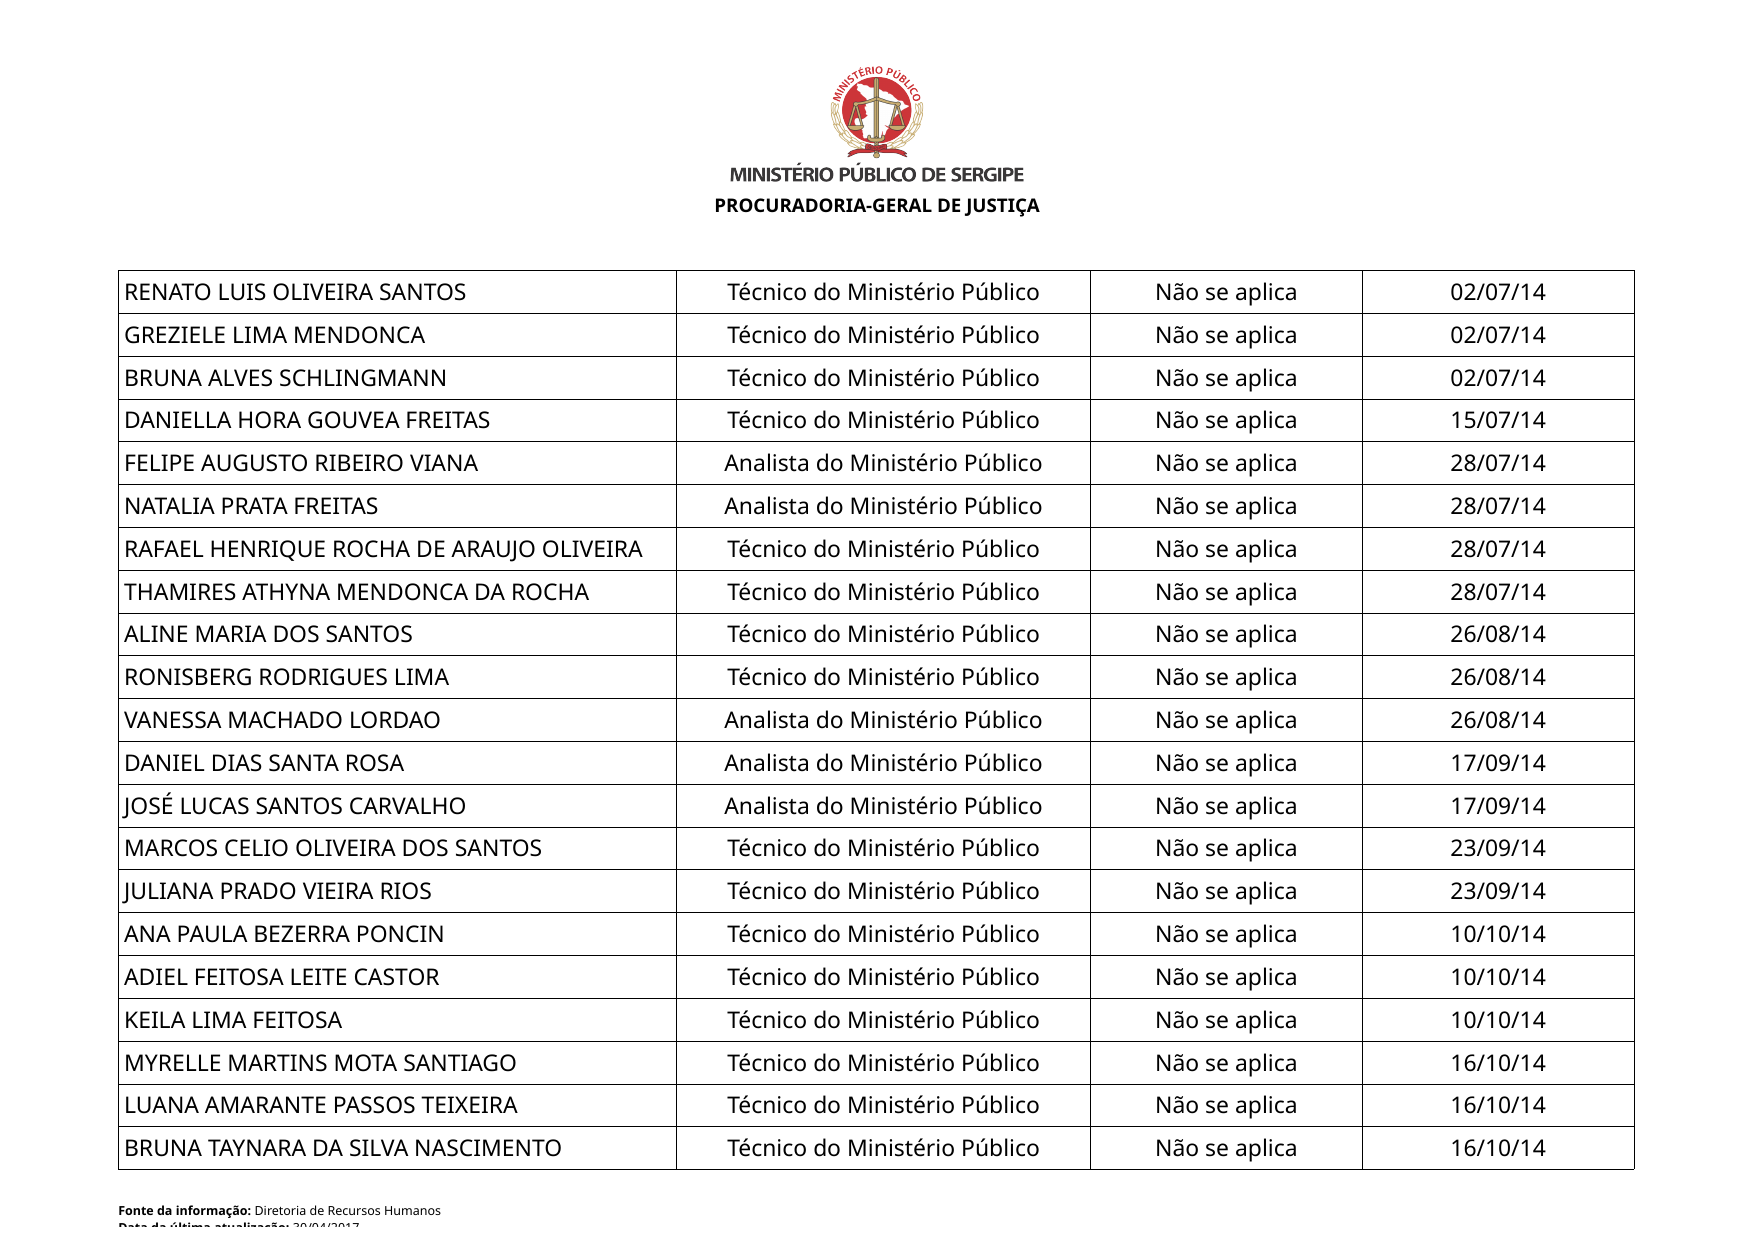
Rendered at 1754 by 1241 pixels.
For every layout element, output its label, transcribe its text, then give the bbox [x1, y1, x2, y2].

table_cell Técnico do Ministério Público [677, 357, 1090, 398]
table_cell VANESSA MACHADO LORDAO [119, 699, 676, 741]
table_cell 28/07/14 [1363, 571, 1634, 612]
table_cell 23/09/14 [1363, 828, 1634, 869]
table_cell 26/08/14 [1363, 656, 1634, 698]
table_cell ALINE MARIA DOS SANTOS [119, 614, 676, 655]
table_cell MARCOS CELIO OLIVEIRA DOS SANTOS [119, 828, 676, 869]
table_cell Não se aplica [1091, 314, 1362, 356]
table_cell Técnico do Ministério Público [677, 913, 1090, 955]
picture [730, 66, 1024, 185]
table_cell 16/10/14 [1363, 1127, 1634, 1169]
table_cell 02/07/14 [1363, 314, 1634, 356]
table_cell Não se aplica [1091, 271, 1362, 313]
table_cell Técnico do Ministério Público [677, 828, 1090, 869]
table_cell Técnico do Ministério Público [677, 314, 1090, 356]
table_cell 16/10/14 [1363, 1085, 1634, 1126]
table_cell Não se aplica [1091, 785, 1362, 827]
table_cell 28/07/14 [1363, 442, 1634, 484]
table_cell 10/10/14 [1363, 999, 1634, 1041]
table_cell KEILA LIMA FEITOSA [119, 999, 676, 1041]
table_cell JOSÉ LUCAS SANTOS CARVALHO [119, 785, 676, 827]
table_cell Técnico do Ministério Público [677, 999, 1090, 1041]
table_cell 26/08/14 [1363, 614, 1634, 655]
table_cell THAMIRES ATHYNA MENDONCA DA ROCHA [119, 571, 676, 612]
table_cell Analista do Ministério Público [677, 699, 1090, 741]
table_cell Não se aplica [1091, 485, 1362, 527]
table_cell 02/07/14 [1363, 357, 1634, 398]
table_cell 28/07/14 [1363, 485, 1634, 527]
table_cell DANIEL DIAS SANTA ROSA [119, 742, 676, 784]
table_cell ADIEL FEITOSA LEITE CASTOR [119, 956, 676, 998]
table_cell BRUNA TAYNARA DA SILVA NASCIMENTO [119, 1127, 676, 1169]
table_cell Técnico do Ministério Público [677, 1042, 1090, 1083]
table_cell BRUNA ALVES SCHLINGMANN [119, 357, 676, 398]
table_cell Técnico do Ministério Público [677, 956, 1090, 998]
table_cell Não se aplica [1091, 1127, 1362, 1169]
table_cell Técnico do Ministério Público [677, 271, 1090, 313]
table_cell Não se aplica [1091, 999, 1362, 1041]
table_cell 17/09/14 [1363, 742, 1634, 784]
table_cell MYRELLE MARTINS MOTA SANTIAGO [119, 1042, 676, 1083]
table_cell Analista do Ministério Público [677, 442, 1090, 484]
table_cell Não se aplica [1091, 828, 1362, 869]
table_cell 02/07/14 [1363, 271, 1634, 313]
table_cell Técnico do Ministério Público [677, 571, 1090, 612]
table_cell Não se aplica [1091, 1085, 1362, 1126]
table_cell Não se aplica [1091, 400, 1362, 441]
table_cell RAFAEL HENRIQUE ROCHA DE ARAUJO OLIVEIRA [119, 528, 676, 570]
table_cell ANA PAULA BEZERRA PONCIN [119, 913, 676, 955]
table_cell Não se aplica [1091, 913, 1362, 955]
table_cell Analista do Ministério Público [677, 742, 1090, 784]
table_cell Técnico do Ministério Público [677, 870, 1090, 912]
table_cell 26/08/14 [1363, 699, 1634, 741]
table_cell Não se aplica [1091, 1042, 1362, 1083]
table_cell Não se aplica [1091, 442, 1362, 484]
table_cell Não se aplica [1091, 571, 1362, 612]
table_cell 10/10/14 [1363, 913, 1634, 955]
table_cell Não se aplica [1091, 614, 1362, 655]
table_cell Analista do Ministério Público [677, 785, 1090, 827]
table_cell Não se aplica [1091, 357, 1362, 398]
table_cell GREZIELE LIMA MENDONCA [119, 314, 676, 356]
table_cell Técnico do Ministério Público [677, 614, 1090, 655]
table_cell Analista do Ministério Público [677, 485, 1090, 527]
table_cell Técnico do Ministério Público [677, 1085, 1090, 1126]
table_cell JULIANA PRADO VIEIRA RIOS [119, 870, 676, 912]
table_cell Não se aplica [1091, 528, 1362, 570]
table_cell Técnico do Ministério Público [677, 656, 1090, 698]
table_cell LUANA AMARANTE PASSOS TEIXEIRA [119, 1085, 676, 1126]
table_cell 17/09/14 [1363, 785, 1634, 827]
table_cell Não se aplica [1091, 699, 1362, 741]
table_cell Técnico do Ministério Público [677, 528, 1090, 570]
table_cell 23/09/14 [1363, 870, 1634, 912]
table_cell DANIELLA HORA GOUVEA FREITAS [119, 400, 676, 441]
table_cell 16/10/14 [1363, 1042, 1634, 1083]
table_cell Técnico do Ministério Público [677, 1127, 1090, 1169]
table_cell 15/07/14 [1363, 400, 1634, 441]
table_cell NATALIA PRATA FREITAS [119, 485, 676, 527]
table_cell 10/10/14 [1363, 956, 1634, 998]
table_cell Não se aplica [1091, 870, 1362, 912]
table_cell RONISBERG RODRIGUES LIMA [119, 656, 676, 698]
table_cell RENATO LUIS OLIVEIRA SANTOS [119, 271, 676, 313]
table_cell Técnico do Ministério Público [677, 400, 1090, 441]
table_cell 28/07/14 [1363, 528, 1634, 570]
table_cell Não se aplica [1091, 956, 1362, 998]
table_cell Não se aplica [1091, 656, 1362, 698]
table_cell Não se aplica [1091, 742, 1362, 784]
table_cell FELIPE AUGUSTO RIBEIRO VIANA [119, 442, 676, 484]
